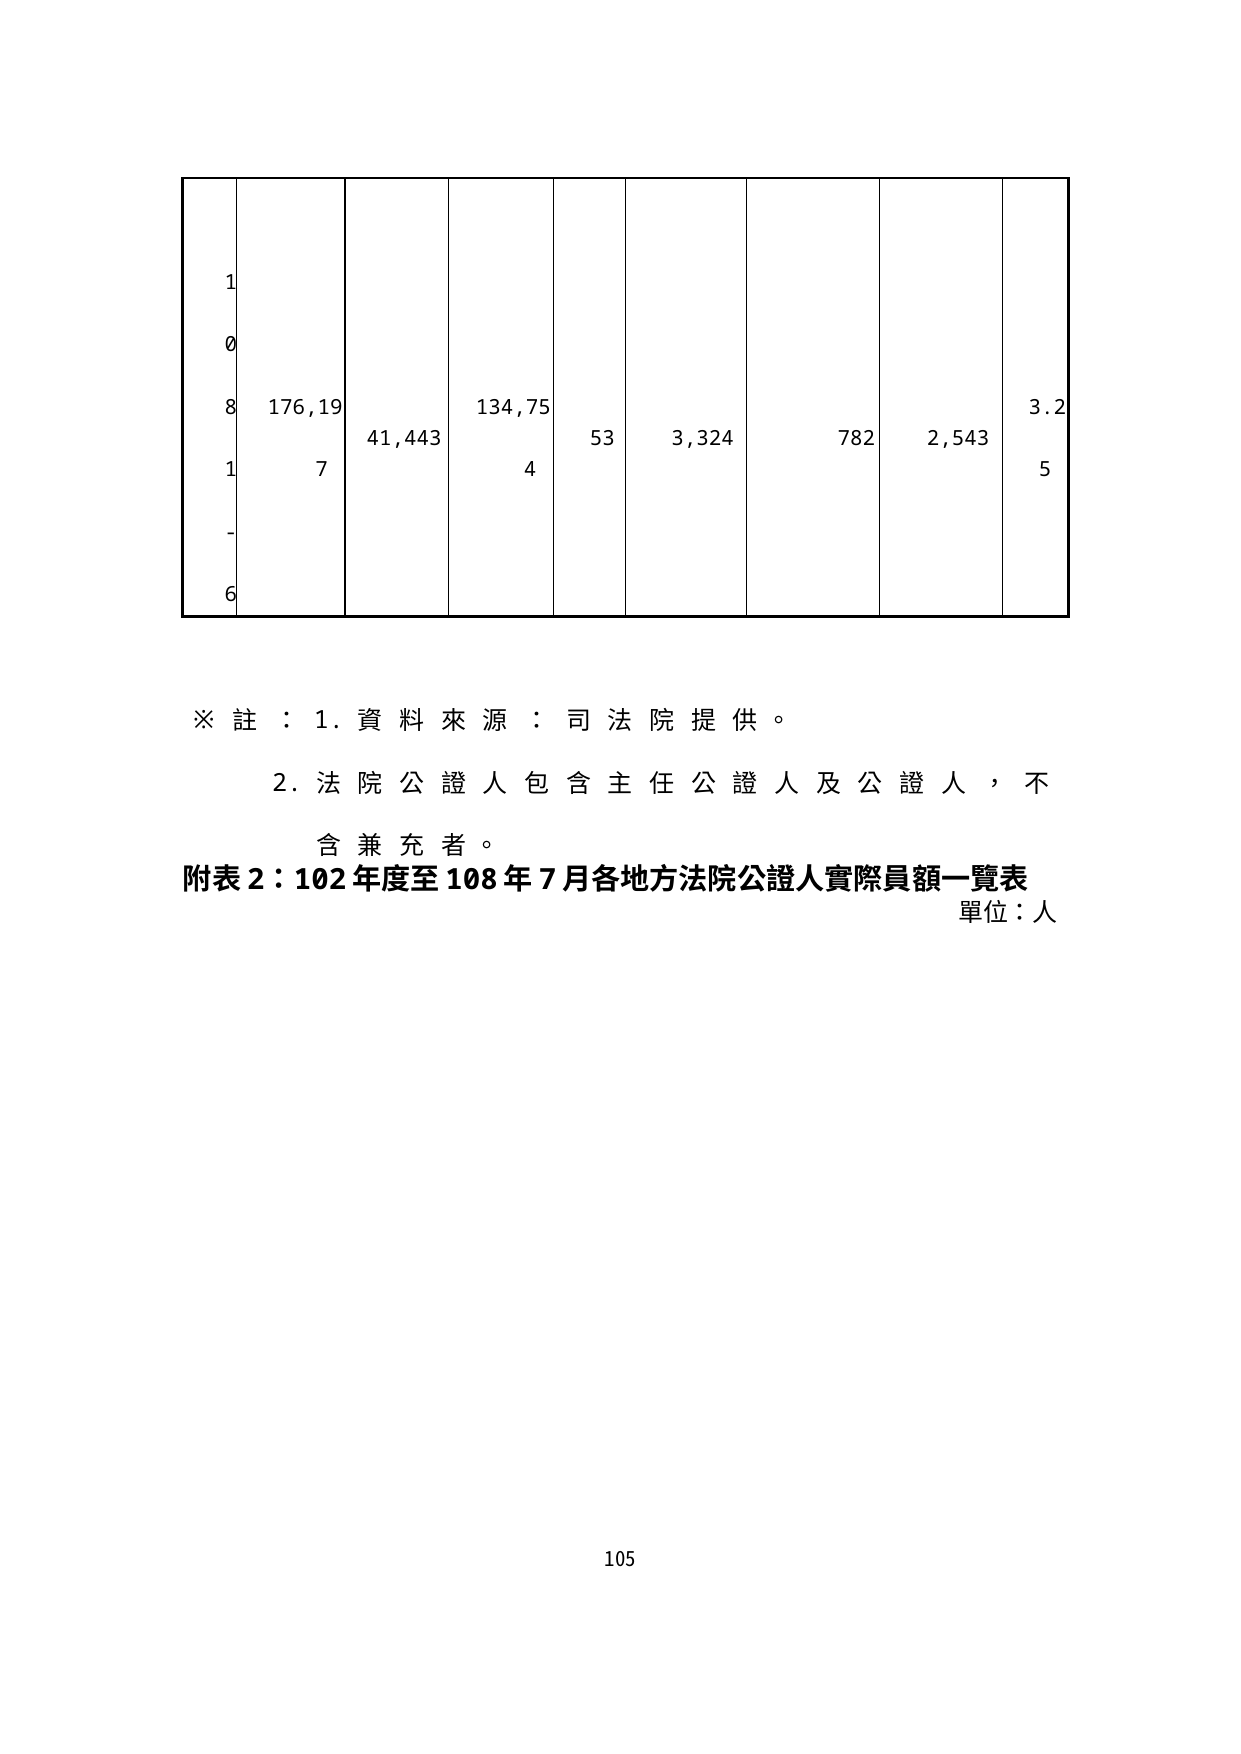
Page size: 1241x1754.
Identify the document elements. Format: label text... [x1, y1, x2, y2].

text 單位：人 [183, 896, 1058, 927]
table_cell 176,197 [237, 179, 344, 615]
table_cell 2,543 [880, 179, 1002, 615]
text ※註：1.資料來源：司法院提供。 [183, 677, 1058, 740]
table_cell 108 1-6 [184, 179, 236, 615]
table_cell 782 [747, 179, 879, 615]
table_cell 134,754 [449, 179, 553, 615]
text 2.法院公證人包含主任公證人及公證人，不含兼充者。 [256, 740, 1058, 865]
table_cell 3,324 [626, 179, 746, 615]
text 附表2：102年度至108年7月各地方法院公證人實際員額一覽表 [183, 865, 1058, 896]
table_cell 41,443 [346, 179, 448, 615]
table_cell 53 [554, 179, 625, 615]
table_cell 3.25 [1003, 179, 1067, 615]
